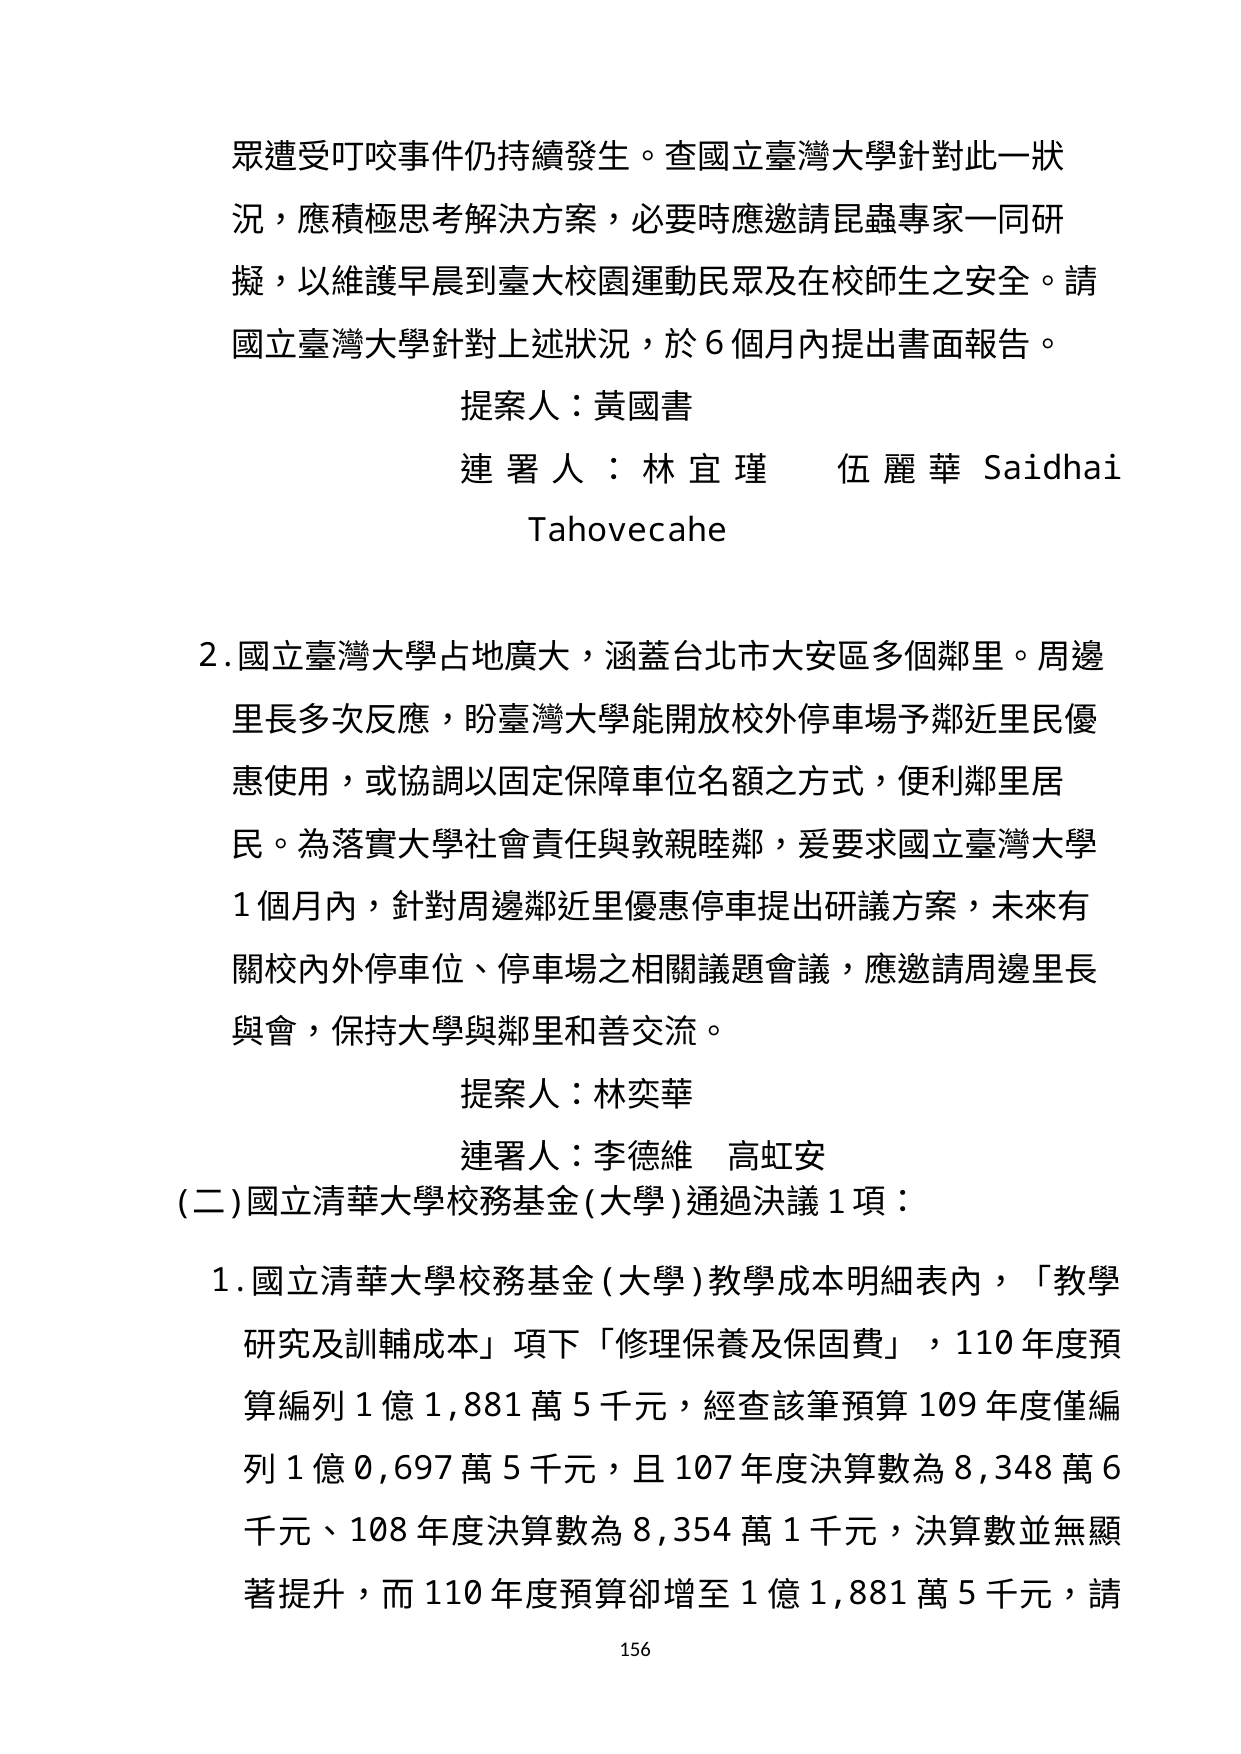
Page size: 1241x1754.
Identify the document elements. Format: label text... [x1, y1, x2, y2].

text 提案人：林奕華 [460, 1050, 1122, 1112]
text 提案人：黃國書 [460, 362, 1122, 425]
text 1.國立清華大學校務基金(大學)教學成本明細表內，「教學研究及訓輔成本」項下「修理保養及保固費」，110年度預算編列1億1,881萬5千元，經查該筆預算109年度僅編列1億0,697萬5千元，且107年度決算數為8,348萬6千元、108年度決算數為8,354萬1千元，決算數並無顯著提升，而110年度預算卻增至1億1,881萬5千元，請 [210, 1237, 1122, 1612]
text 連署人：李德維 高虹安 [460, 1112, 1122, 1175]
text 2.國立臺灣大學占地廣大，涵蓋台北市大安區多個鄰里。周邊里長多次反應，盼臺灣大學能開放校外停車場予鄰近里民優惠使用，或協調以固定保障車位名額之方式，便利鄰里居民。為落實大學社會責任與敦親睦鄰，爰要求國立臺灣大學1個月內，針對周邊鄰近里優惠停車提出研議方案，未來有關校內外停車位、停車場之相關議題會議，應邀請周邊里長與會，保持大學與鄰里和善交流。 [198, 612, 1122, 1050]
text 眾遭受叮咬事件仍持續發生。查國立臺灣大學針對此一狀況，應積極思考解決方案，必要時應邀請昆蟲專家一同研擬，以維護早晨到臺大校園運動民眾及在校師生之安全。請國立臺灣大學針對上述狀況，於6個月內提出書面報告。 [198, 112, 1122, 362]
text 連署人：林宜瑾 伍麗華Saidhai Tahovecahe [460, 425, 1122, 550]
text (二)國立清華大學校務基金(大學)通過決議1項： [173, 1175, 1120, 1223]
